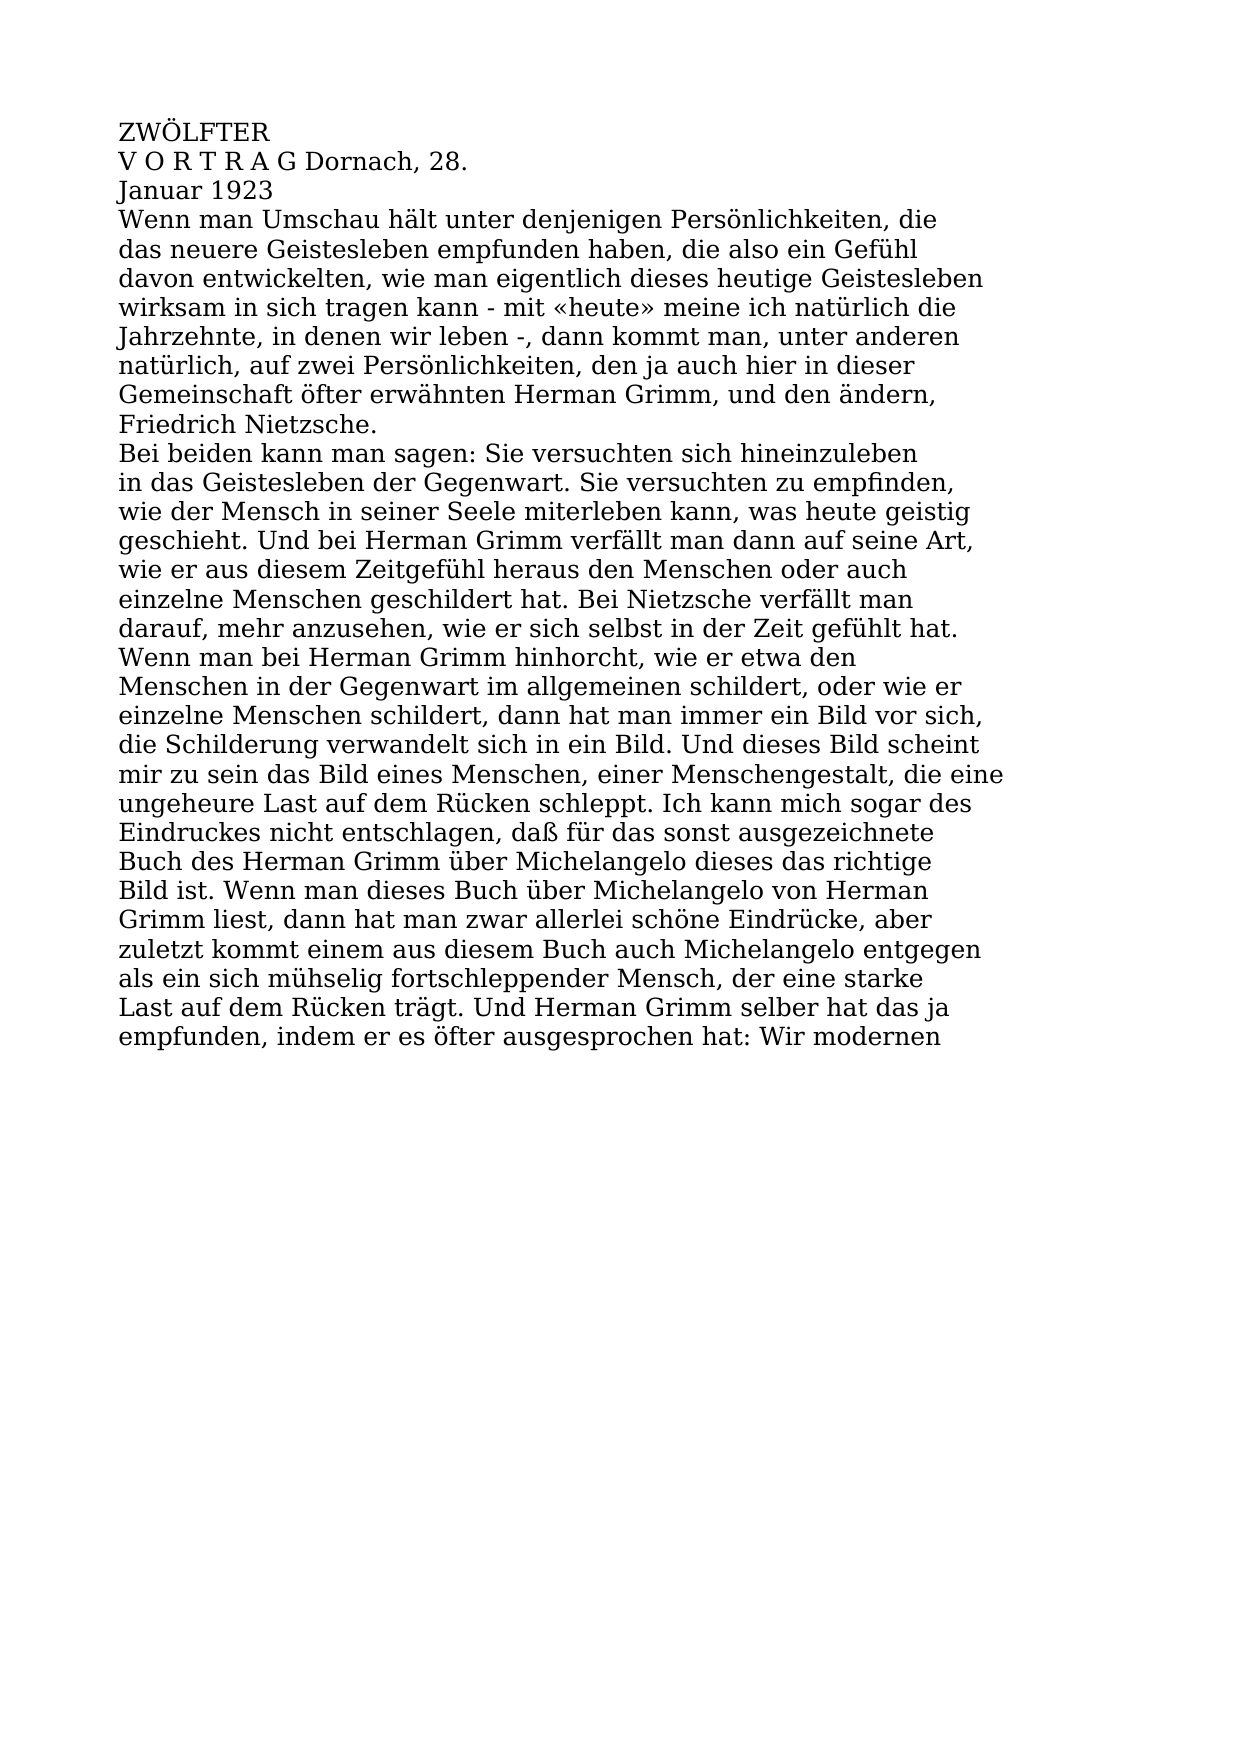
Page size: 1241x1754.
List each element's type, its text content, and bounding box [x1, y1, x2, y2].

text zuletzt kommt einem aus diesem Buch auch Michelangelo entgegen [118, 935, 1122, 964]
text Menschen in der Gegenwart im allgemeinen schildert, oder wie er [118, 672, 1122, 701]
text einzelne Menschen schildert, dann hat man immer ein Bild vor sich, [118, 701, 1122, 731]
text Januar 1923 [118, 176, 1122, 206]
text Wenn man Umschau hält unter denjenigen Persönlichkeiten, die [118, 206, 1122, 235]
text wie er aus diesem Zeitgefühl heraus den Menschen oder auch [118, 556, 1122, 585]
text in das Geistesleben der Gegenwart. Sie versuchten zu empfinden, [118, 468, 1122, 497]
text Gemeinschaft öfter erwähnten Herman Grimm, und den ändern, [118, 381, 1122, 410]
text empfunden, indem er es öfter ausgesprochen hat: Wir modernen [118, 1022, 1122, 1051]
text natürlich, auf zwei Persönlichkeiten, den ja auch hier in dieser [118, 351, 1122, 381]
text Last auf dem Rücken trägt. Und Herman Grimm selber hat das ja [118, 993, 1122, 1022]
text Bild ist. Wenn man dieses Buch über Michelangelo von Herman [118, 876, 1122, 906]
text Buch des Herman Grimm über Michelangelo dieses das richtige [118, 847, 1122, 876]
text Jahrzehnte, in denen wir leben -, dann kommt man, unter anderen [118, 322, 1122, 351]
text Bei beiden kann man sagen: Sie versuchten sich hineinzuleben [118, 439, 1122, 468]
text darauf, mehr anzusehen, wie er sich selbst in der Zeit gefühlt hat. [118, 614, 1122, 643]
text als ein sich mühselig fortschleppender Mensch, der eine starke [118, 964, 1122, 993]
text Friedrich Nietzsche. [118, 410, 1122, 439]
text mir zu sein das Bild eines Menschen, einer Menschengestalt, die eine [118, 760, 1122, 789]
text die Schilderung verwandelt sich in ein Bild. Und dieses Bild scheint [118, 731, 1122, 760]
text geschieht. Und bei Herman Grimm verfällt man dann auf seine Art, [118, 526, 1122, 556]
text wie der Mensch in seiner Seele miterleben kann, was heute geistig [118, 497, 1122, 526]
text V O R T R A G Dornach, 28. [118, 147, 1122, 176]
text ungeheure Last auf dem Rücken schleppt. Ich kann mich sogar des [118, 789, 1122, 818]
text Eindruckes nicht entschlagen, daß für das sonst ausgezeichnete [118, 818, 1122, 847]
text Grimm liest, dann hat man zwar allerlei schöne Eindrücke, aber [118, 906, 1122, 935]
text einzelne Menschen geschildert hat. Bei Nietzsche verfällt man [118, 585, 1122, 614]
text ZWÖLFTER [118, 118, 1122, 147]
text Wenn man bei Herman Grimm hinhorcht, wie er etwa den [118, 643, 1122, 672]
text davon entwickelten, wie man eigentlich dieses heutige Geistesleben [118, 264, 1122, 293]
text das neuere Geistesleben empfunden haben, die also ein Gefühl [118, 235, 1122, 264]
text wirksam in sich tragen kann - mit «heute» meine ich natürlich die [118, 293, 1122, 322]
